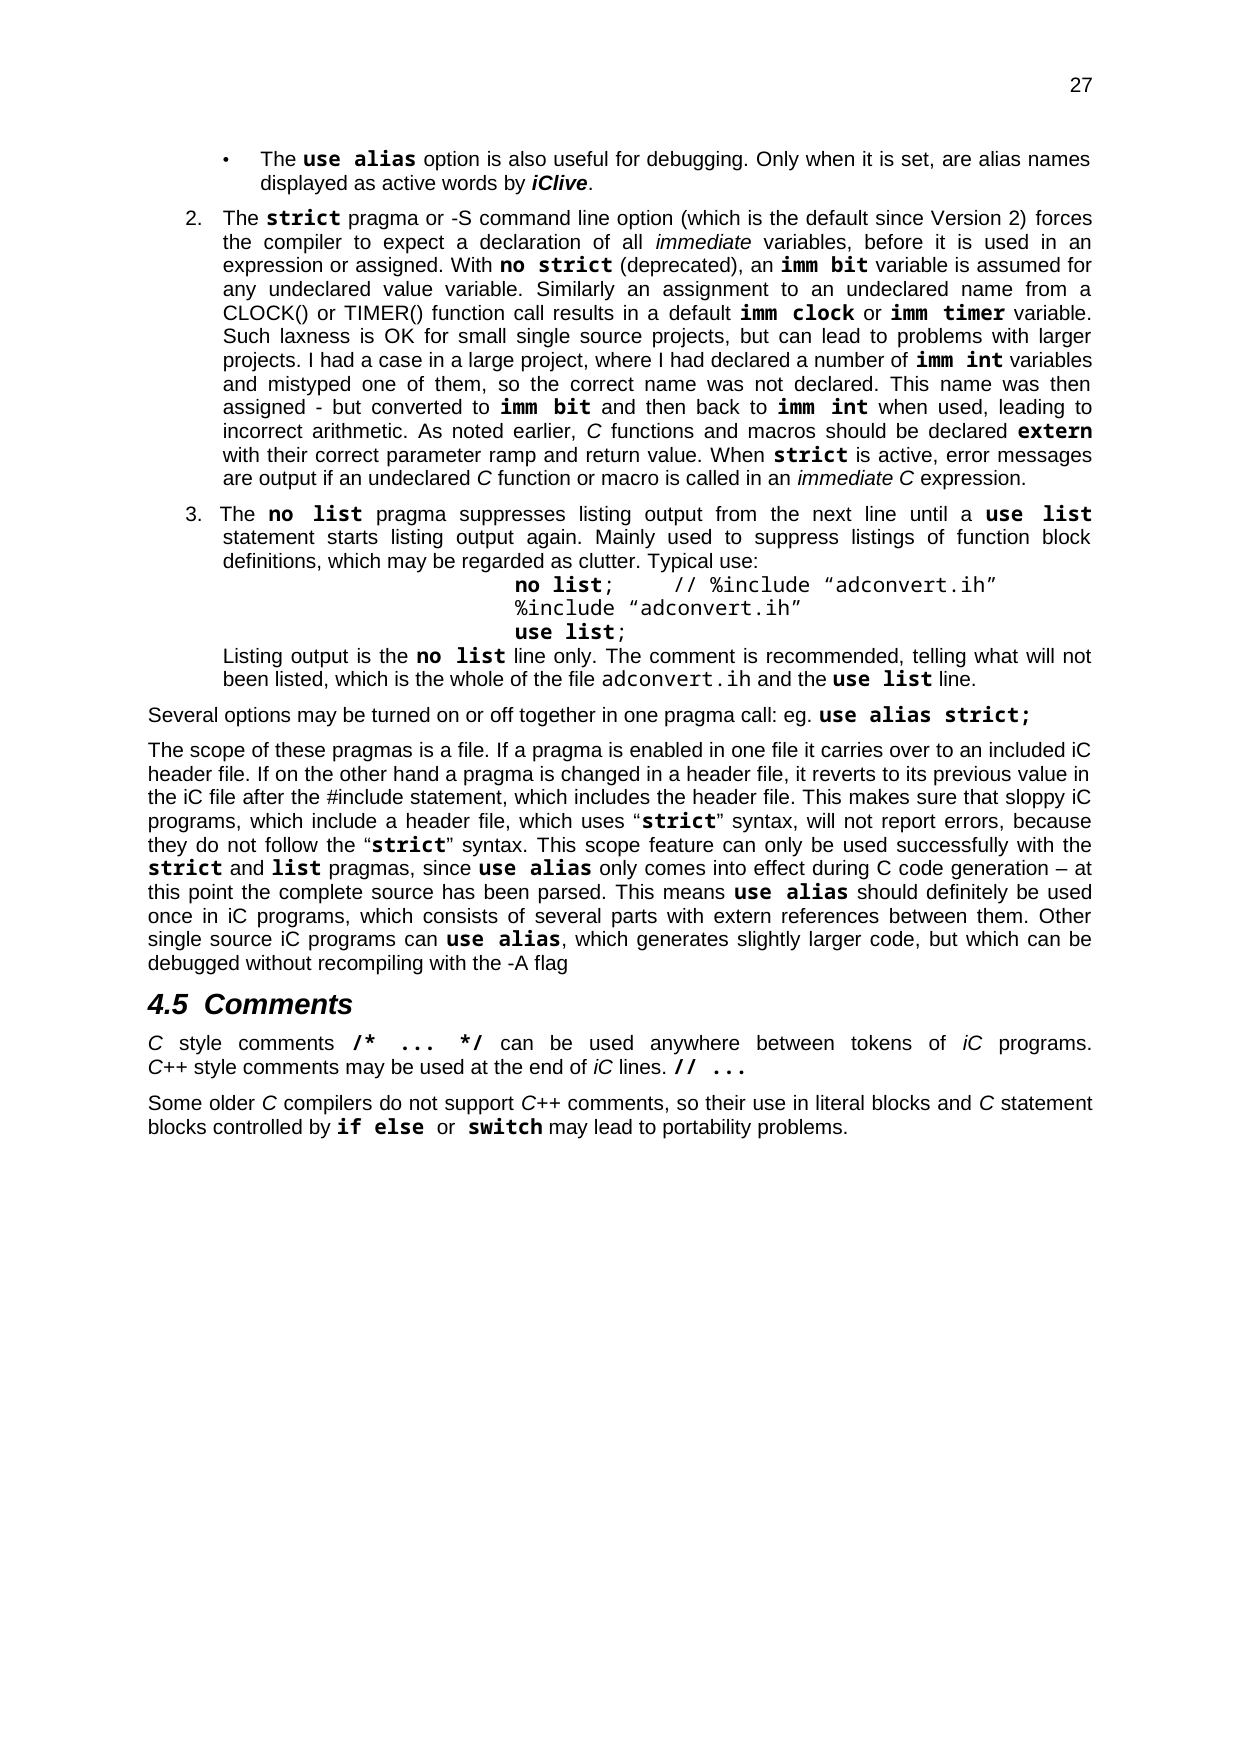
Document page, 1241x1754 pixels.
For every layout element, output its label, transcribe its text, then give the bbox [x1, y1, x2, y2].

text C style comments /* ... */ can be used anywhere between tokens of iC programs. C++ style comments may be used at the end of iC lines. // ... [148, 1032, 1092, 1079]
text Some older C compilers do not support C++ comments, so their use in literal blocks and C statement blocks controlled by if else or switch may lead to portability problems. [148, 1092, 1092, 1139]
text The scope of these pragmas is a file. If a pragma is enabled in one file it carries over to an included iC header file. If on the other hand a pragma is changed in a header file, it reverts to its previous value in the iC file after the #include statement, which includes the header file. This makes sure that sloppy iC programs, which include a header file, which uses “strict” syntax, will not report errors, because they do not follow the “strict” syntax. This scope feature can only be used successfully with the strict and list pragmas, since use alias only comes into effect during C code generation – at this point the complete source has been parsed. This means use alias should definitely be used once in iC programs, which consists of several parts with extern references between them. Other single source iC programs can use alias, which generates slightly larger code, but which can be debugged without recompiling with the -A flag [148, 739, 1092, 975]
list The use alias option is also useful for debugging. Only when it is set, are alias names displayed as active words by iClive. [223, 148, 1092, 195]
list The strict pragma or -S command line option (which is the default since Version 2) forces the compiler to expect a declaration of all immediate variables, before it is used in an expression or assigned. With no strict (deprecated), an imm bit variable is assumed for any undeclared value variable. Similarly an assignment to an undeclared name from a CLOCK() or TIMER() function call results in a default imm clock or imm timer variable. Such laxness is OK for small single source projects, but can lead to problems with larger projects. I had a case in a large project, where I had declared a number of imm int variables and mistyped one of them, so the correct name was not declared. This name was then assigned - but converted to imm bit and then back to imm int when used, leading to incorrect arithmetic. As noted earlier, C functions and macros should be declared extern with their correct parameter ramp and return value. When strict is active, error messages are output if an undeclared C function or macro is called in an immediate C expression. [185, 207, 1092, 491]
subtitle Comments [148, 988, 1092, 1020]
list The no list pragma suppresses listing output from the next line until a use list statement starts listing output again. Mainly used to suppress listings of function block definitions, which may be regarded as clutter. Typical use: no list; // %include “adconvert.ih” %include “adconvert.ih” use list; Listing output is the no list line only. The comment is recommended, telling what will not been listed, which is the whole of the file adconvert.ih and the use list line. [185, 502, 1092, 691]
text Several options may be turned on or off together in one pragma call: eg. use alias strict; [148, 703, 1092, 727]
